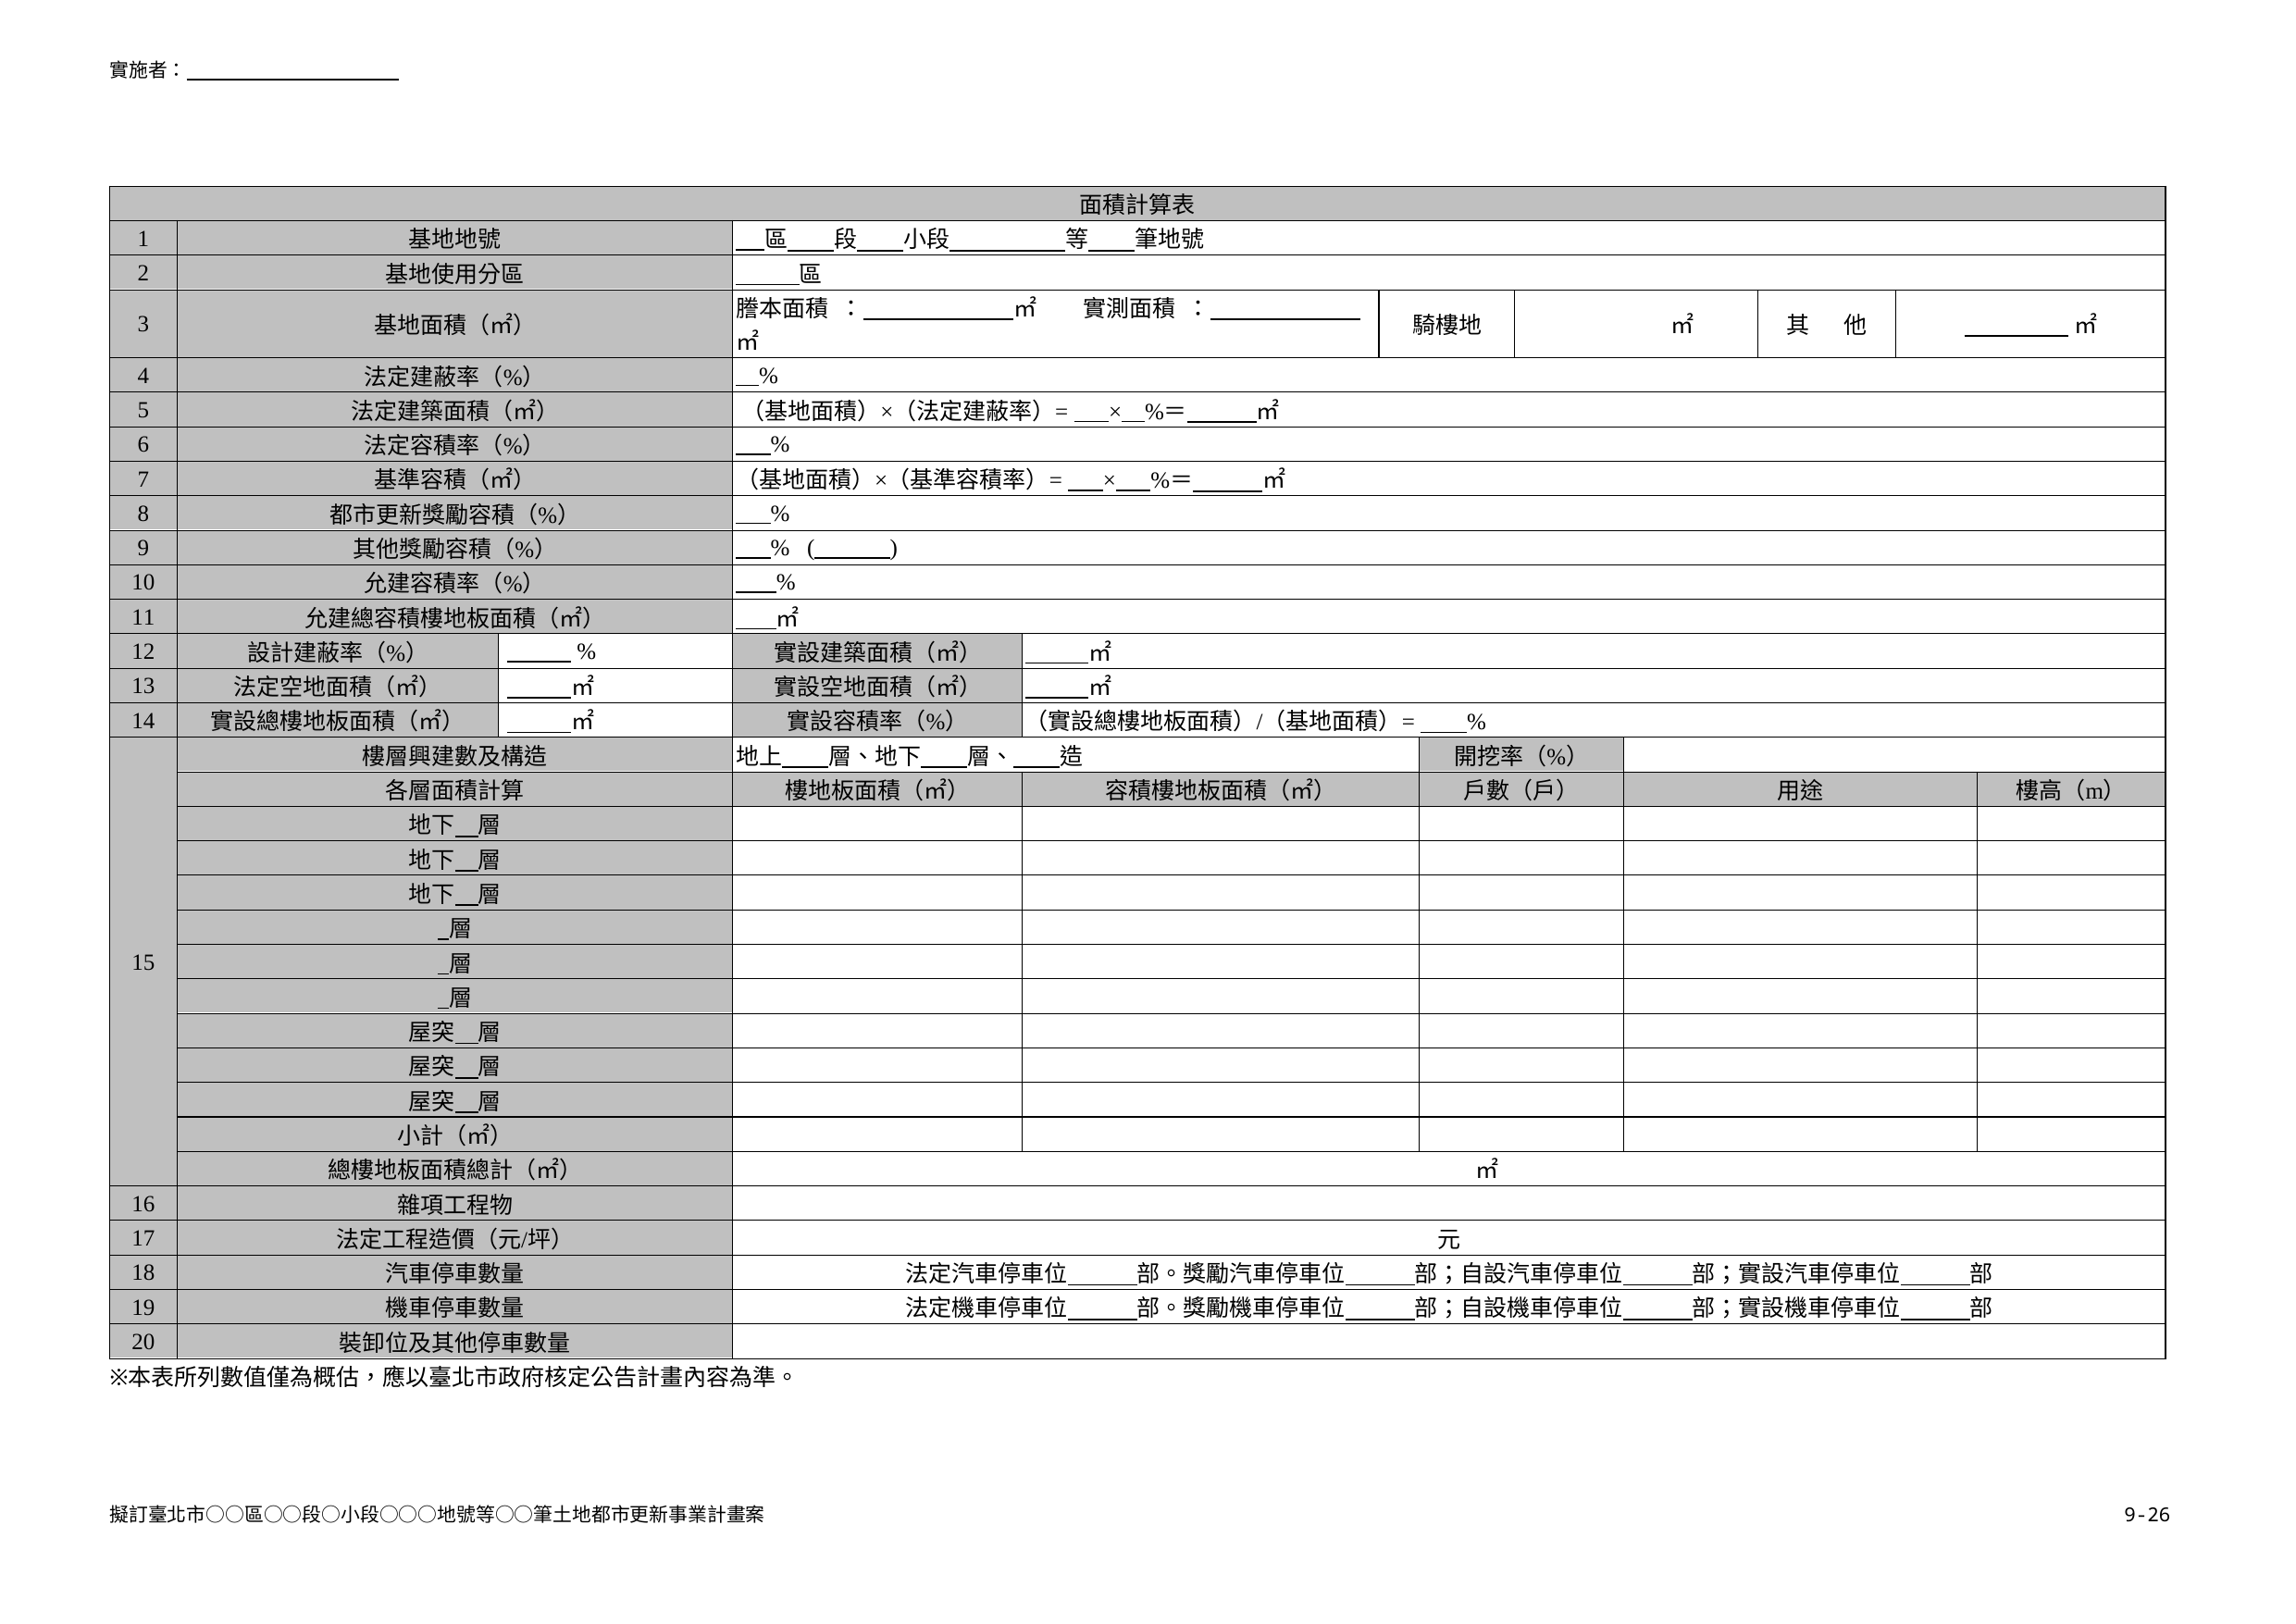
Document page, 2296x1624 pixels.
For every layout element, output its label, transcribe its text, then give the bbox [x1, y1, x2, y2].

table_cell [1624, 1048, 1977, 1082]
table_cell 實設空地面積（㎡） [733, 669, 1022, 702]
table_cell % [733, 358, 2165, 391]
table_cell [1978, 911, 2165, 944]
table_cell ㎡ [499, 669, 732, 702]
table_cell 13 [110, 669, 177, 702]
table_cell [1023, 945, 1419, 978]
table_cell [733, 1083, 1022, 1116]
table_cell 法定容積率（%） [178, 428, 732, 461]
table_cell 20 [110, 1324, 177, 1357]
table_cell % [499, 634, 732, 668]
table_cell % [733, 565, 2165, 599]
table_cell 用途 [1624, 773, 1977, 806]
table_cell 3 [110, 291, 177, 357]
table_cell 實設總樓地板面積（㎡） [178, 703, 498, 737]
table_cell 12 [110, 634, 177, 668]
table_cell [1023, 1118, 1419, 1151]
table_cell 地下 層 [178, 841, 732, 874]
table_cell 層 [178, 945, 732, 978]
table_cell 實設容積率（%） [733, 703, 1022, 737]
table_cell [733, 1118, 1022, 1151]
table_cell [1420, 945, 1623, 978]
table_cell [1023, 1014, 1419, 1048]
table_cell 8 [110, 496, 177, 529]
table_cell （基地面積）×（法定建蔽率）= × %＝ ㎡ [733, 392, 2165, 427]
table_cell 機車停車數量 [178, 1290, 732, 1323]
table_cell [1978, 1014, 2165, 1048]
table_cell [1978, 807, 2165, 840]
table_cell [733, 1014, 1022, 1048]
table_header 面積計算表 [110, 187, 2165, 220]
table_cell 汽車停車數量 [178, 1256, 732, 1289]
table_cell 區 [733, 255, 2165, 289]
table_cell 屋突 層 [178, 1048, 732, 1082]
table_cell 元 [733, 1221, 2165, 1255]
table_cell [1978, 1048, 2165, 1082]
table_cell ㎡ [1023, 634, 2165, 668]
table_cell 法定建築面積（㎡） [178, 392, 732, 427]
table_cell [1420, 1083, 1623, 1116]
table_cell 戶數（戶） [1420, 773, 1623, 806]
table_cell ㎡ [733, 1152, 2165, 1185]
table_cell [733, 875, 1022, 910]
table_cell 11 [110, 600, 177, 633]
table_cell ㎡ [1515, 291, 1757, 357]
table_cell （實設總樓地板面積）/（基地面積）= % [1023, 703, 2165, 737]
table_cell 設計建蔽率（%） [178, 634, 498, 668]
table_cell 容積樓地板面積（㎡） [1023, 773, 1419, 806]
table_cell [1023, 1083, 1419, 1116]
table_cell [733, 807, 1022, 840]
table_cell % [733, 428, 2165, 461]
table_cell [1624, 1118, 1977, 1151]
table_cell 19 [110, 1290, 177, 1323]
table_cell 其他獎勵容積（%） [178, 531, 732, 564]
table_cell 總樓地板面積總計（㎡） [178, 1152, 732, 1185]
table_cell [1624, 875, 1977, 910]
table_cell 都市更新獎勵容積（%） [178, 496, 732, 529]
table_cell [1420, 1048, 1623, 1082]
table_cell 18 [110, 1256, 177, 1289]
table_cell （基地面積）×（基準容積率）= × %＝ ㎡ [733, 462, 2165, 495]
table_cell 10 [110, 565, 177, 599]
table_cell [1420, 979, 1623, 1012]
table_cell 雜項工程物 [178, 1186, 732, 1220]
table_cell 6 [110, 428, 177, 461]
table_cell [733, 1324, 2165, 1357]
table_cell 樓地板面積（㎡） [733, 773, 1022, 806]
table_cell ㎡ [499, 703, 732, 737]
table_cell 9 [110, 531, 177, 564]
table_cell 層 [178, 911, 732, 944]
table_cell [1420, 911, 1623, 944]
table_cell 地下 層 [178, 875, 732, 910]
table_cell [1023, 1048, 1419, 1082]
table_cell 1 [110, 221, 177, 254]
table_cell [733, 1048, 1022, 1082]
table_cell [733, 911, 1022, 944]
table_cell [1624, 1083, 1977, 1116]
table_cell [1023, 979, 1419, 1012]
table_cell 各層面積計算 [178, 773, 732, 806]
table_cell ㎡ [1896, 291, 2165, 357]
table_cell 騎樓地 [1380, 291, 1514, 357]
table_cell [1624, 738, 2165, 771]
table_cell 實設建築面積（㎡） [733, 634, 1022, 668]
table_cell 小計（㎡） [178, 1118, 732, 1151]
table_cell [1624, 945, 1977, 978]
table_cell 區 段 小段 等 筆地號 [733, 221, 2165, 254]
table_cell 屋突 層 [178, 1083, 732, 1116]
table_cell [1624, 979, 1977, 1012]
table_cell [1420, 875, 1623, 910]
table_cell 法定工程造價（元/坪） [178, 1221, 732, 1255]
table_cell [1420, 1118, 1623, 1151]
table_cell [1978, 1083, 2165, 1116]
table_cell [1420, 807, 1623, 840]
table_cell 5 [110, 392, 177, 427]
table_cell 法定機車停車位 部。獎勵機車停車位 部；自設機車停車位 部；實設機車停車位 部 [733, 1290, 2165, 1323]
table_cell 7 [110, 462, 177, 495]
table_cell [1978, 875, 2165, 910]
table_cell 基地使用分區 [178, 255, 732, 289]
table_cell [1624, 911, 1977, 944]
table_cell [1978, 841, 2165, 874]
table_cell [1978, 945, 2165, 978]
table_cell % ( ) [733, 531, 2165, 564]
table_cell [1023, 807, 1419, 840]
table_cell 14 [110, 703, 177, 737]
text ※本表所列數值僅為概估，應以臺北市政府核定公告計畫內容為準。 [109, 1358, 2186, 1393]
table_cell % [733, 496, 2165, 529]
table_cell 開挖率（%） [1420, 738, 1623, 771]
table_cell 法定空地面積（㎡） [178, 669, 498, 702]
table_cell 允建總容積樓地板面積（㎡） [178, 600, 732, 633]
table_cell 16 [110, 1186, 177, 1220]
table_cell [1023, 911, 1419, 944]
table_cell [1624, 1014, 1977, 1048]
table_cell [1978, 979, 2165, 1012]
table_cell 地上 層、地下 層、 造 [733, 738, 1419, 771]
table_cell 基準容積（㎡） [178, 462, 732, 495]
table_cell 基地面積（㎡） [178, 291, 732, 357]
table_cell 2 [110, 255, 177, 289]
table_cell 樓層興建數及構造 [178, 738, 732, 771]
table_cell 17 [110, 1221, 177, 1255]
table_cell [733, 979, 1022, 1012]
table_cell ㎡ [1023, 669, 2165, 702]
table_cell [1978, 1118, 2165, 1151]
table_cell 法定建蔽率（%） [178, 358, 732, 391]
table_cell [1023, 875, 1419, 910]
table_cell 地下 層 [178, 807, 732, 840]
table_cell 其 他 [1758, 291, 1895, 357]
table_cell [733, 945, 1022, 978]
table_cell 裝卸位及其他停車數量 [178, 1324, 732, 1357]
table_cell 15 [110, 738, 177, 1185]
table_cell 基地地號 [178, 221, 732, 254]
table_cell [1624, 807, 1977, 840]
table_cell 樓高（m） [1978, 773, 2165, 806]
table_cell 法定汽車停車位 部。獎勵汽車停車位 部；自設汽車停車位 部；實設汽車停車位 部 [733, 1256, 2165, 1289]
table_cell [1023, 841, 1419, 874]
table_cell [1624, 841, 1977, 874]
table_cell [1420, 841, 1623, 874]
table_cell 謄本面積 ： ㎡ 實測面積 ： ㎡ [733, 291, 1378, 357]
table_cell ㎡ [733, 600, 2165, 633]
table_cell [1420, 1014, 1623, 1048]
table_cell [733, 1186, 2165, 1220]
table_cell 4 [110, 358, 177, 391]
table_cell 允建容積率（%） [178, 565, 732, 599]
table_cell [733, 841, 1022, 874]
table_cell 層 [178, 979, 732, 1012]
table_cell 屋突 層 [178, 1014, 732, 1048]
